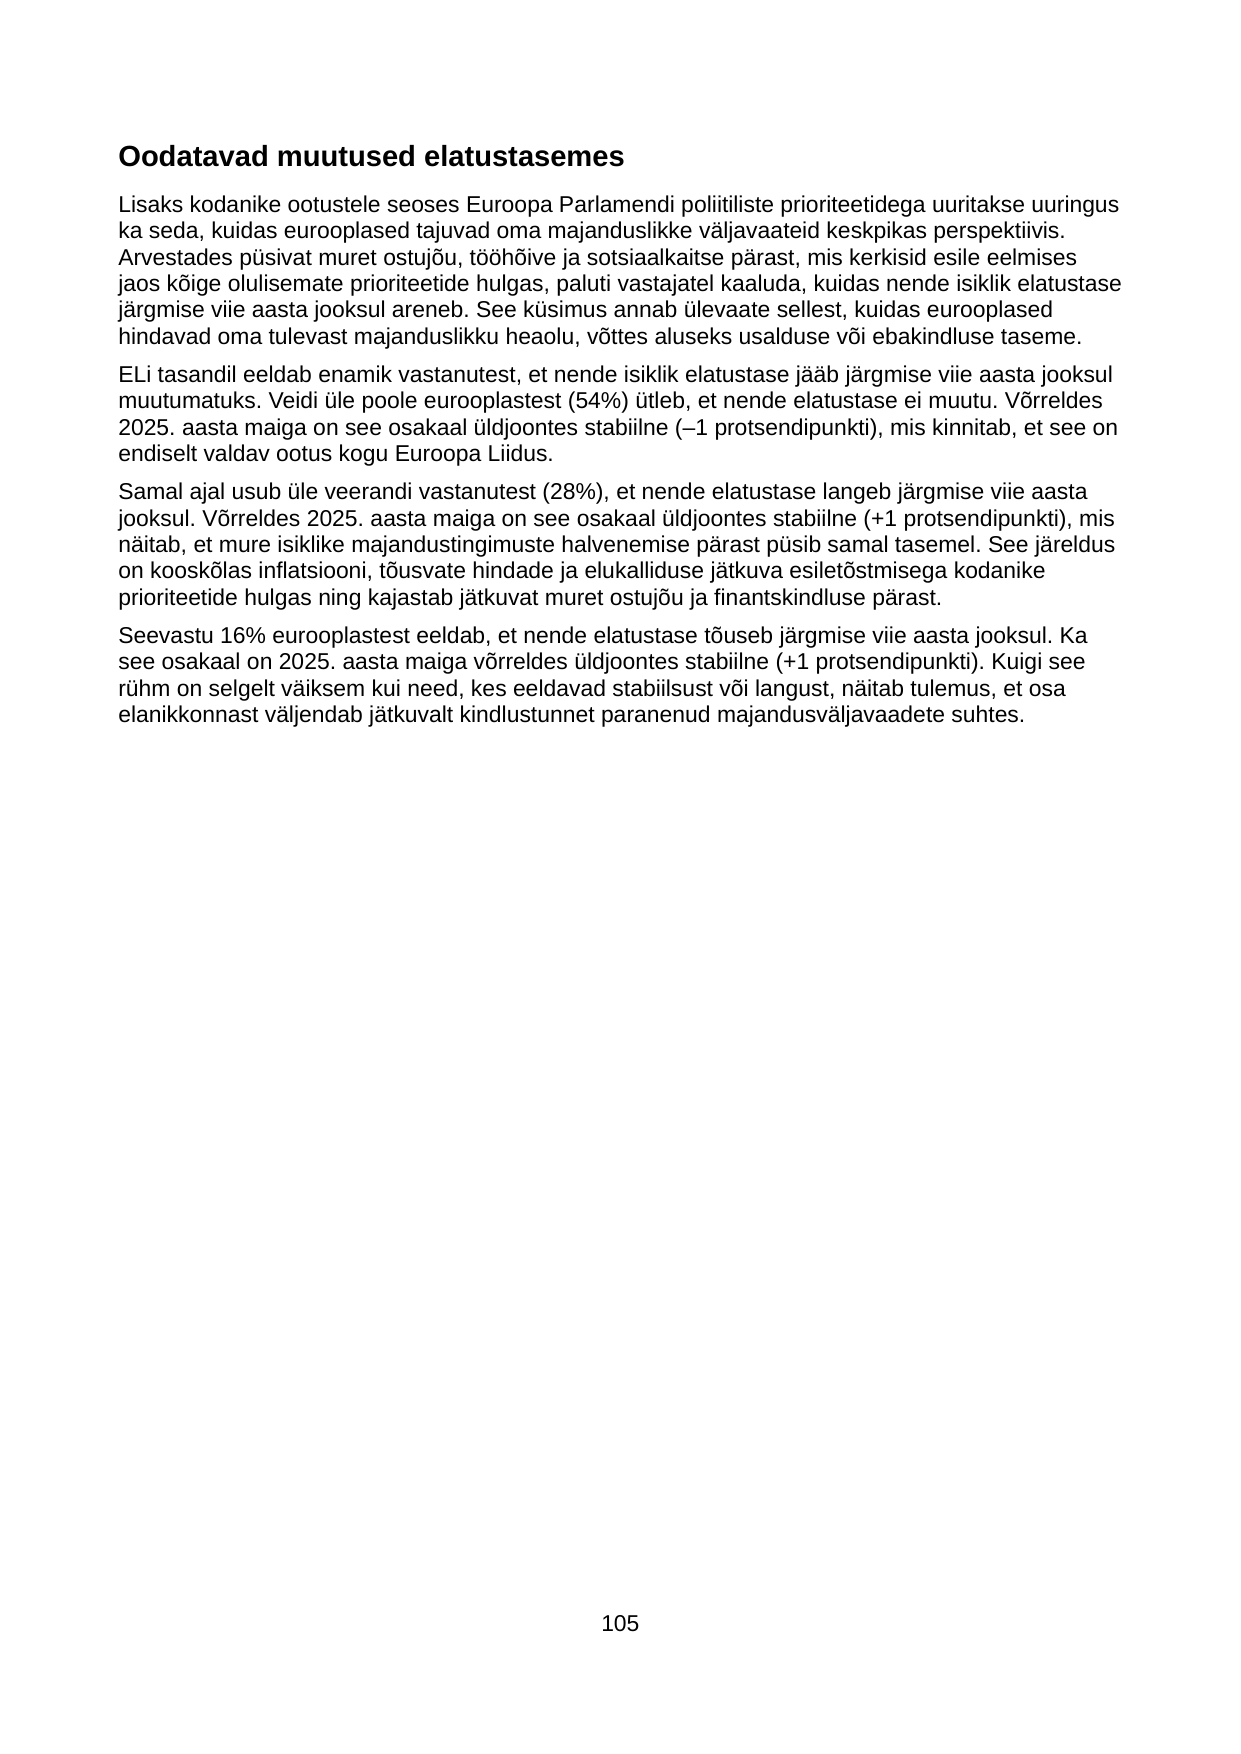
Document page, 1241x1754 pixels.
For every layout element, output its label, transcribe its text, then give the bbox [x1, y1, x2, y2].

text Lisaks kodanike ootustele seoses Euroopa Parlamendi poliitiliste prioriteetidega uuritakse uuringus ka seda, kuidas eurooplased tajuvad oma majanduslikke väljavaateid keskpikas perspektiivis. Arvestades püsivat muret ostujõu, tööhõive ja sotsiaalkaitse pärast, mis kerkisid esile eelmises jaos kõige olulisemate prioriteetide hulgas, paluti vastajatel kaaluda, kuidas nende isiklik elatustase järgmise viie aasta jooksul areneb. See küsimus annab ülevaate sellest, kuidas eurooplased hindavad oma tulevast majanduslikku heaolu, võttes aluseks usalduse või ebakindluse taseme. [118, 191, 1122, 349]
text Seevastu 16% eurooplastest eeldab, et nende elatustase tõuseb järgmise viie aasta jooksul. Ka see osakaal on 2025. aasta maiga võrreldes üldjoontes stabiilne (+1 protsendipunkti). Kuigi see rühm on selgelt väiksem kui need, kes eeldavad stabiilsust või langust, näitab tulemus, et osa elanikkonnast väljendab jätkuvalt kindlustunnet paranenud majandusväljavaadete suhtes. [118, 622, 1122, 727]
text ELi tasandil eeldab enamik vastanutest, et nende isiklik elatustase jääb järgmise viie aasta jooksul muutumatuks. Veidi üle poole eurooplastest (54%) ütleb, et nende elatustase ei muutu. Võrreldes 2025. aasta maiga on see osakaal üldjoontes stabiilne (–1 protsendipunkti), mis kinnitab, et see on endiselt valdav ootus kogu Euroopa Liidus. [118, 361, 1122, 466]
text Samal ajal usub üle veerandi vastanutest (28%), et nende elatustase langeb järgmise viie aasta jooksul. Võrreldes 2025. aasta maiga on see osakaal üldjoontes stabiilne (+1 protsendipunkti), mis näitab, et mure isiklike majandustingimuste halvenemise pärast püsib samal tasemel. See järeldus on kooskõlas inflatsiooni, tõusvate hindade ja elukalliduse jätkuva esiletõstmisega kodanike prioriteetide hulgas ning kajastab jätkuvat muret ostujõu ja finantskindluse pärast. [118, 478, 1122, 610]
subtitle Oodatavad muutused elatustasemes [118, 139, 1122, 172]
